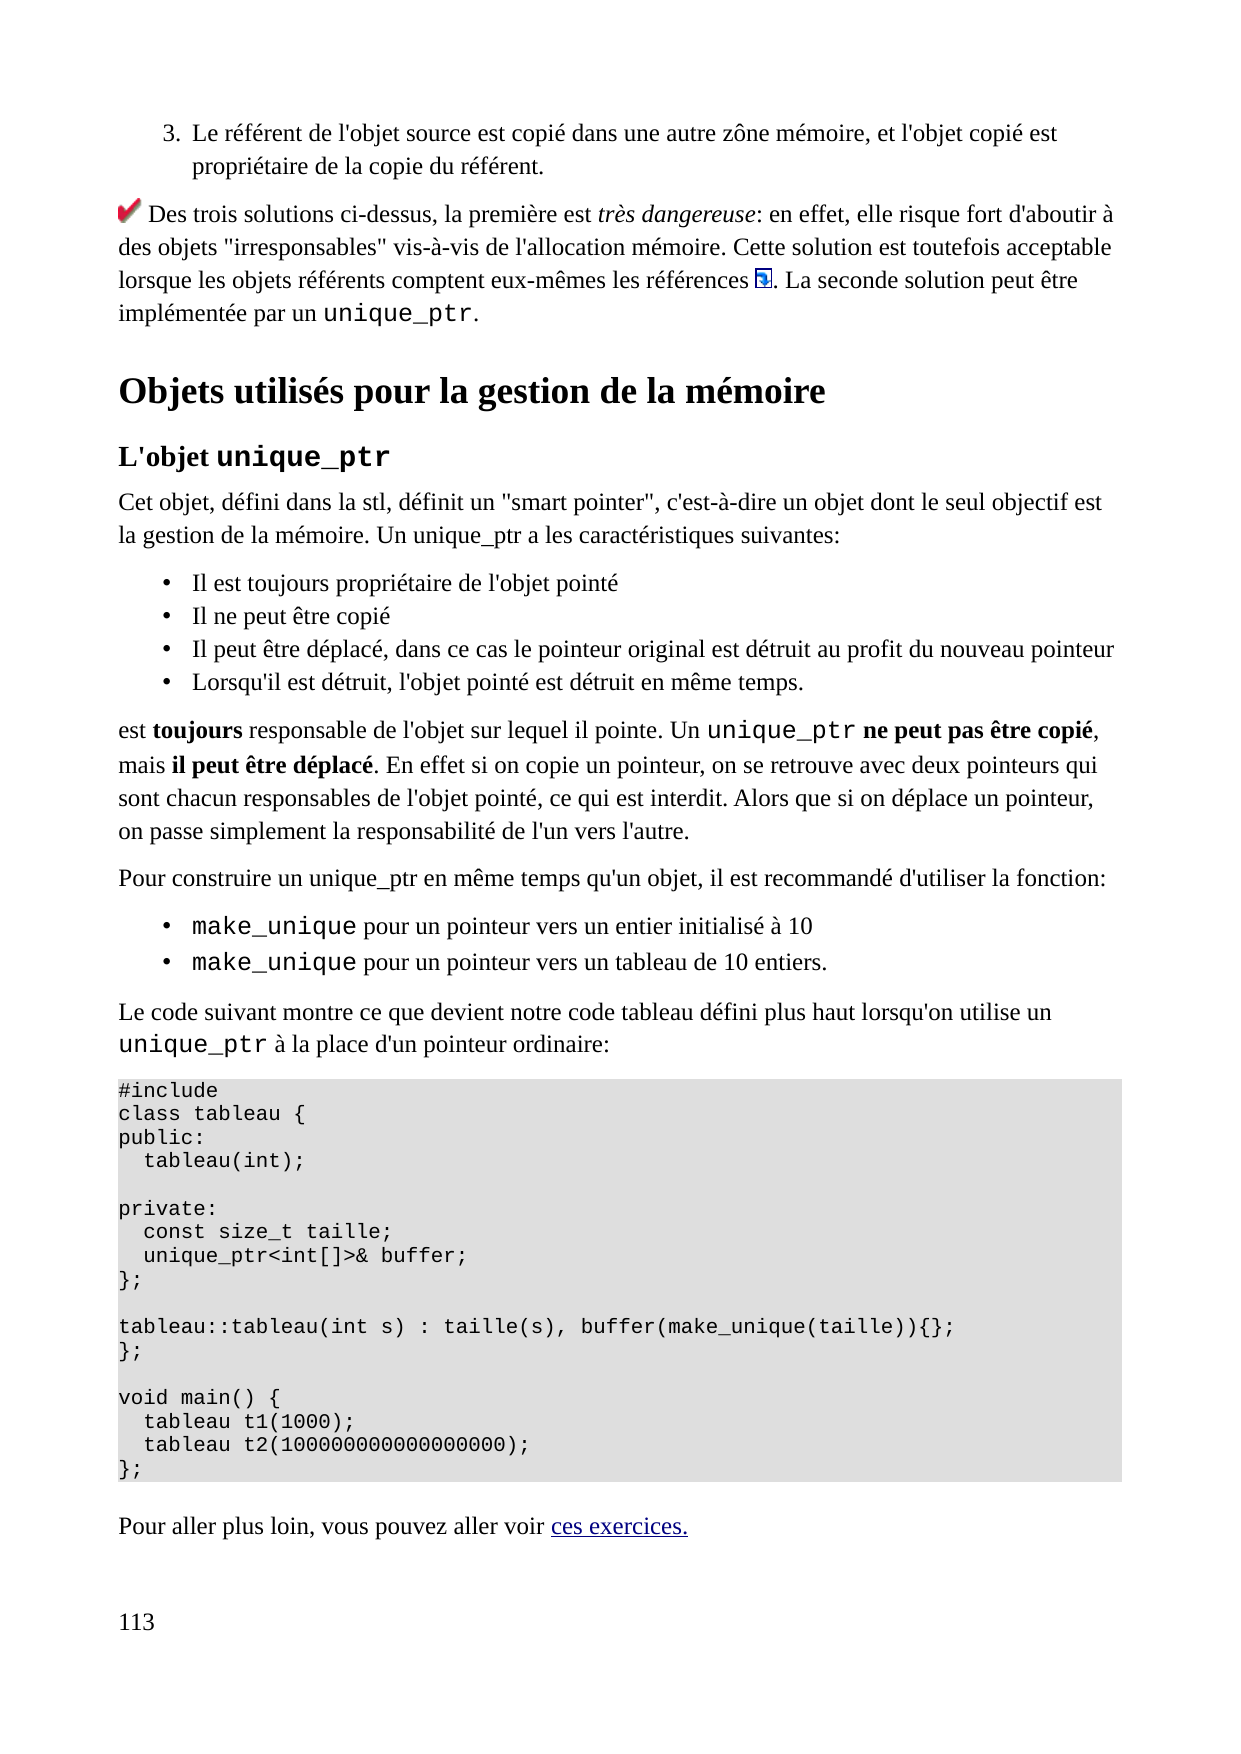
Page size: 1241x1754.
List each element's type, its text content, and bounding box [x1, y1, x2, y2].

subtitle L'objet unique_ptr [118, 439, 1122, 475]
text tableau(int); [118, 1151, 1122, 1174]
list Il ne peut être copié [162, 601, 1122, 630]
subtitle Objets utilisés pour la gestion de la mémoire [118, 369, 1122, 412]
text public: [118, 1127, 1122, 1151]
list Il est toujours propriétaire de l'objet pointé [162, 568, 1122, 597]
text Pour aller plus loin, vous pouvez aller voir ces exercices. [118, 1511, 1122, 1540]
picture [118, 198, 142, 223]
text unique_ptr<int[]>& buffer; [118, 1245, 1122, 1269]
text private: [118, 1198, 1122, 1221]
text #include [118, 1079, 1122, 1103]
picture [757, 270, 771, 287]
text void main() { [118, 1387, 1122, 1411]
text Cet objet, défini dans la stl, définit un "smart pointer", c'est-à-dire un objet dont le seul objectif est la gestion de la mémoire. Un unique_ptr a les caractéristiques suivantes: [118, 487, 1122, 549]
text class tableau { [118, 1103, 1122, 1127]
text tableau t1(1000); [118, 1411, 1122, 1434]
text Le code suivant montre ce que devient notre code tableau défini plus haut lorsqu'on utilise un unique_ptr à la place d'un pointeur ordinaire: [118, 997, 1122, 1060]
list Il peut être déplacé, dans ce cas le pointeur original est détruit au profit du nouveau pointeur [162, 634, 1122, 663]
text est toujours responsable de l'objet sur lequel il pointe. Un unique_ptr ne peut pas être copié, mais il peut être déplacé. En effet si on copie un pointeur, on se retrouve avec deux pointeurs qui sont chacun responsables de l'objet pointé, ce qui est interdit. Alors que si on déplace un pointeur, on passe simplement la responsabilité de l'un vers l'autre. [118, 715, 1122, 845]
text Pour construire un unique_ptr en même temps qu'un objet, il est recommandé d'utiliser la fonction: [118, 863, 1122, 892]
list make_unique pour un pointeur vers un entier initialisé à 10 [162, 911, 1122, 942]
list Lorsqu'il est détruit, l'objet pointé est détruit en même temps. [162, 667, 1122, 696]
text }; [118, 1458, 1122, 1482]
list make_unique pour un pointeur vers un tableau de 10 entiers. [162, 947, 1122, 977]
text }; [118, 1269, 1122, 1292]
text tableau::tableau(int s) : taille(s), buffer(make_unique(taille)){}; [118, 1316, 1122, 1340]
text const size_t taille; [118, 1221, 1122, 1245]
list Le référent de l'objet source est copié dans une autre zône mémoire, et l'objet copié est propriétaire de la copie du référent. [162, 118, 1122, 180]
text }; [118, 1340, 1122, 1363]
text tableau t2(100000000000000000); [118, 1434, 1122, 1458]
text Des trois solutions ci-dessus, la première est très dangereuse: en effet, elle risque fort d'aboutir à des objets "irresponsables" vis-à-vis de l'allocation mémoire. Cette solution est toutefois acceptable lorsque les objets référents comptent eux-mêmes les références . La seconde solution peut être implémentée par un unique_ptr. [118, 199, 1122, 329]
